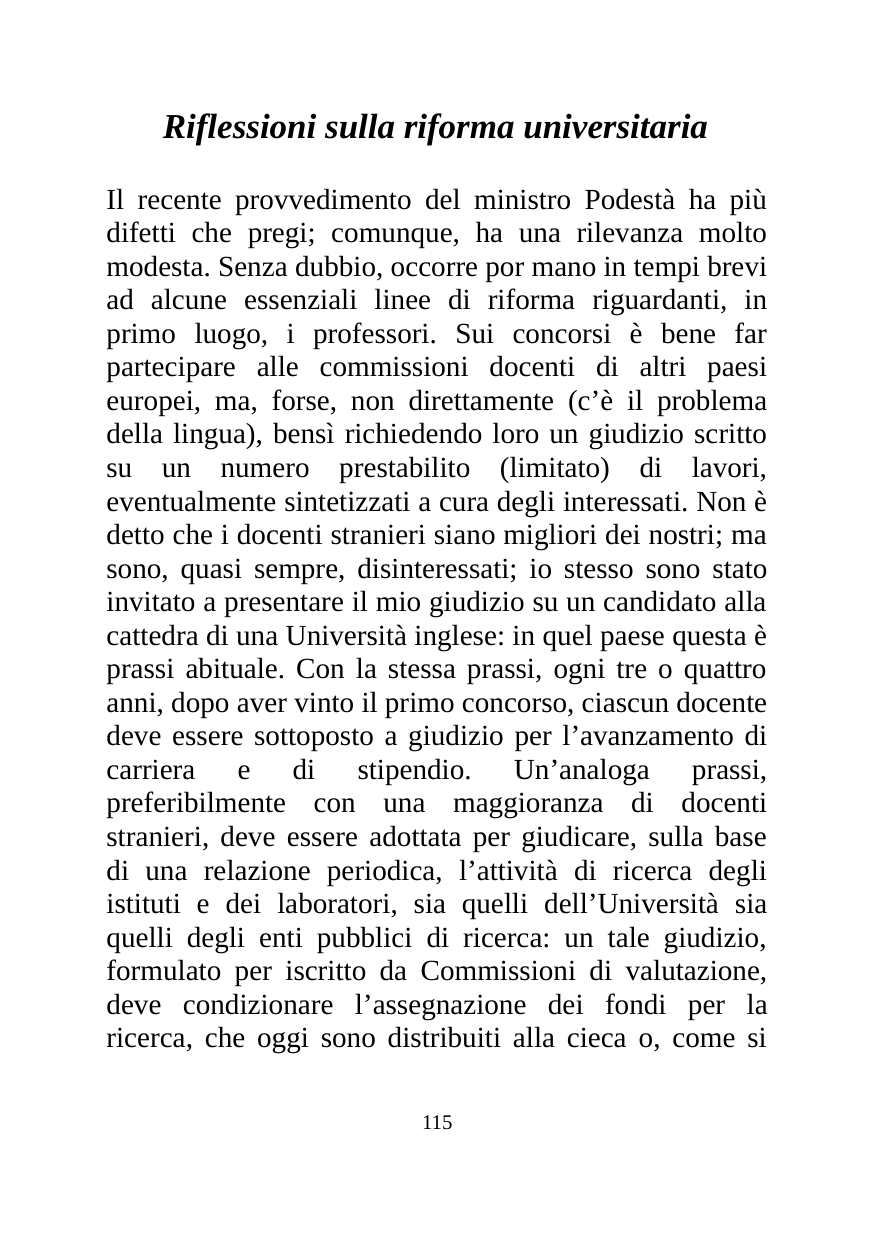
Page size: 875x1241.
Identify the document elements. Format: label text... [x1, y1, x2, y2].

subtitle Riflessioni sulla riforma universitaria [106, 106, 768, 146]
text Il recente provvedimento del ministro Podestà ha più difetti che pregi; comunque, ha una rilevanza molto modesta. Senza dubbio, occorre por mano in tempi brevi ad alcune essenziali linee di riforma riguardanti, in primo luogo, i professori. Sui concorsi è bene far partecipare alle commissioni docenti di altri paesi europei, ma, forse, non direttamente (c’è il problema della lingua), bensì richiedendo loro un giudizio scritto su un numero prestabilito (limitato) di lavori, eventualmente sintetizzati a cura degli interessati. Non è detto che i docenti stranieri siano migliori dei nostri; ma sono, quasi sempre, disinteressati; io stesso sono stato invitato a presentare il mio giudizio su un candidato alla cattedra di una Università inglese: in quel paese questa è prassi abituale. Con la stessa prassi, ogni tre o quattro anni, dopo aver vinto il primo concorso, ciascun docente deve essere sottoposto a giudizio per l’avanzamento di carriera e di stipendio. Un’analoga prassi, preferibilmente con una maggioranza di docenti stranieri, deve essere adottata per giudicare, sulla base di una relazione periodica, l’attività di ricerca degli istituti e dei laboratori, sia quelli dell’Università sia quelli degli enti pubblici di ricerca: un tale giudizio, formulato per iscritto da Commissioni di valutazione, deve condizionare l’assegnazione dei fondi per la ricerca, che oggi sono distribuiti alla cieca o, come si [106, 182, 768, 1054]
